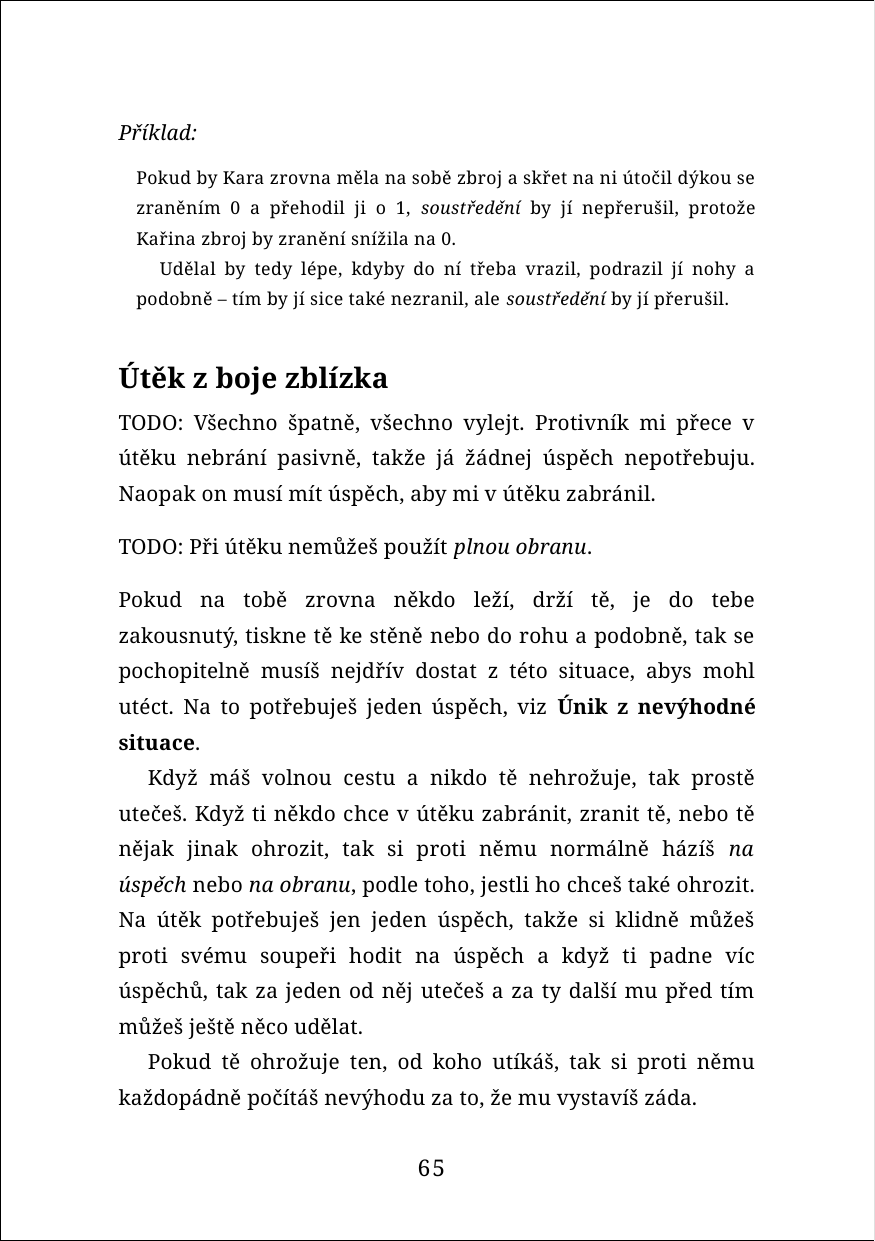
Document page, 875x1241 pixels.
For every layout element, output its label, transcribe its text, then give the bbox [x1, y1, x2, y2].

text Pokud by Kara zrovna měla na sobě zbroj a skřet na ni útočil dýkou se zraněním 0 a přehodil ji o 1, soustředění by jí nepřerušil, protože Kařina zbroj by zranění snížila na 0. Udělal by tedy lépe, kdyby do ní třeba vrazil, podrazil jí nohy a podobně – tím by jí sice také nezranil, ale soustředění by jí přerušil. [136, 166, 756, 311]
text Příklad: [118, 118, 756, 147]
text TODO: Při útěku nemůžeš použít plnou obranu. [118, 532, 756, 561]
text TODO: Všechno špatně, všechno vylejt. Protivník mi přece v útěku nebrání pasivně, takže já žádnej úspěch nepotřebuju. Naopak on musí mít úspěch, aby mi v útěku zabránil. [118, 408, 756, 507]
subtitle Útěk z boje zblízka [118, 358, 756, 396]
text Pokud na tobě zrovna někdo leží, drží tě, je do tebe zakousnutý, tiskne tě ke stěně nebo do rohu a podobně, tak se pochopitelně musíš nejdřív dostat z této situace, abys mohl utéct. Na to potřebuješ jeden úspěch, viz Únik z nevýhodné situace. Když máš volnou cestu a nikdo tě nehrožuje, tak prostě utečeš. Když ti někdo chce v útěku zabránit, zranit tě, nebo tě nějak jinak ohrozit, tak si proti němu normálně házíš na úspěch nebo na obranu, podle toho, jestli ho chceš také ohrozit. Na útěk potřebuješ jen jeden úspěch, takže si klidně můžeš proti svému soupeři hodit na úspěch a když ti padne víc úspěchů, tak za jeden od něj utečeš a za ty další mu před tím můžeš ještě něco udělat. Pokud tě ohrožuje ten, od koho utíkáš, tak si proti němu každopádně počítáš nevýhodu za to, že mu vystavíš záda. [118, 586, 756, 1111]
